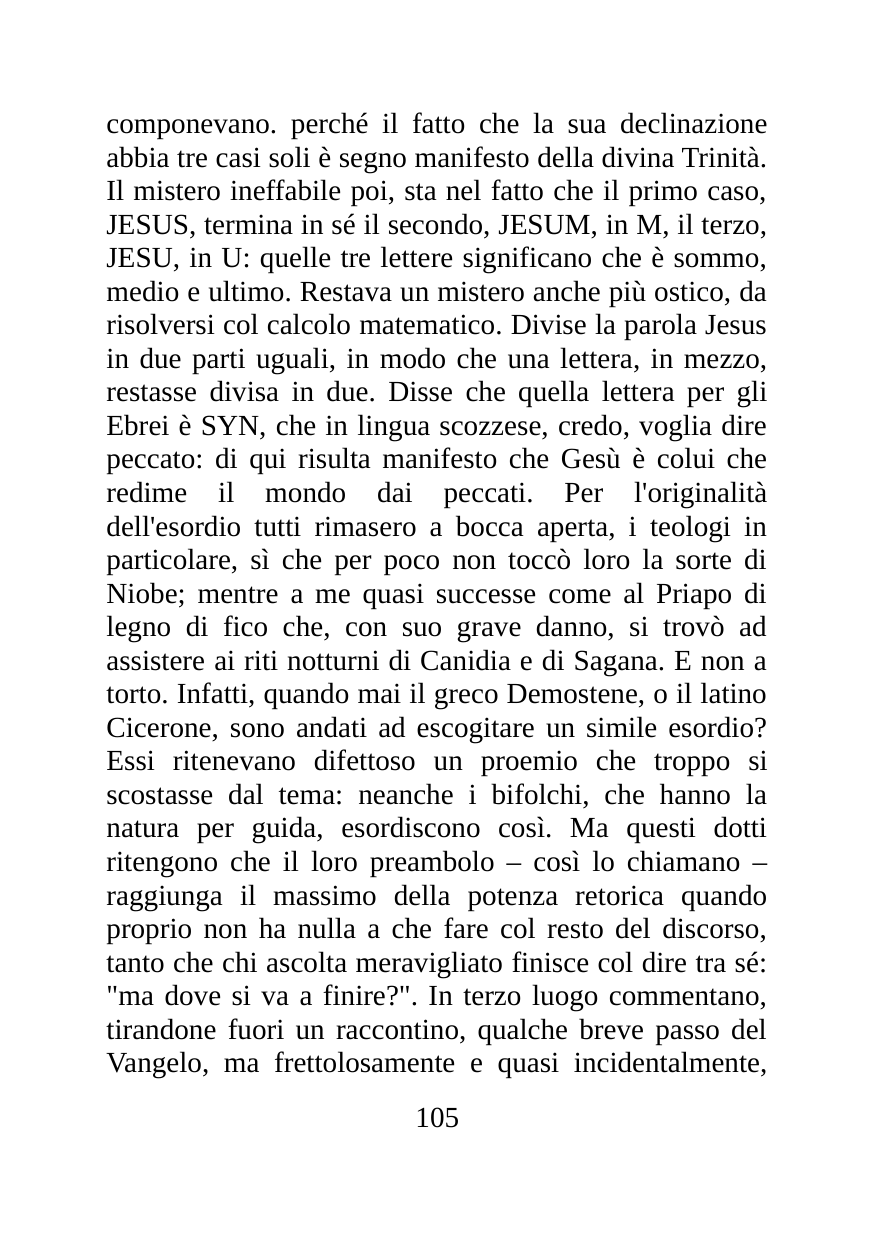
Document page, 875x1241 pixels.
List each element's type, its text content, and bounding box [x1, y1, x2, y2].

text componevano. perché il fatto che la sua declinazione abbia tre casi soli è segno manifesto della divina Trinità. Il mistero ineffabile poi, sta nel fatto che il primo caso, JESUS, termina in sé il secondo, JESUM, in M, il terzo, JESU, in U: quelle tre lettere significano che è sommo, medio e ultimo. Restava un mistero anche più ostico, da risolversi col calcolo matematico. Divise la parola Jesus in due parti uguali, in modo che una lettera, in mezzo, restasse divisa in due. Disse che quella lettera per gli Ebrei è SYN, che in lingua scozzese, credo, voglia dire peccato: di qui risulta manifesto che Gesù è colui che redime il mondo dai peccati. Per l'originalità dell'esordio tutti rimasero a bocca aperta, i teologi in particolare, sì che per poco non toccò loro la sorte di Niobe; mentre a me quasi successe come al Priapo di legno di fico che, con suo grave danno, si trovò ad assistere ai riti notturni di Canidia e di Sagana. E non a torto. Infatti, quando mai il greco Demostene, o il latino Cicerone, sono andati ad escogitare un simile esordio? Essi ritenevano difettoso un proemio che troppo si scostasse dal tema: neanche i bifolchi, che hanno la natura per guida, esordiscono così. Ma questi dotti ritengono che il loro preambolo – così lo chiamano – raggiunga il massimo della potenza retorica quando proprio non ha nulla a che fare col resto del discorso, tanto che chi ascolta meravigliato finisce col dire tra sé: "ma dove si va a finire?". In terzo luogo commentano, tirandone fuori un raccontino, qualche breve passo del Vangelo, ma frettolosamente e quasi incidentalmente, [106, 106, 768, 1079]
